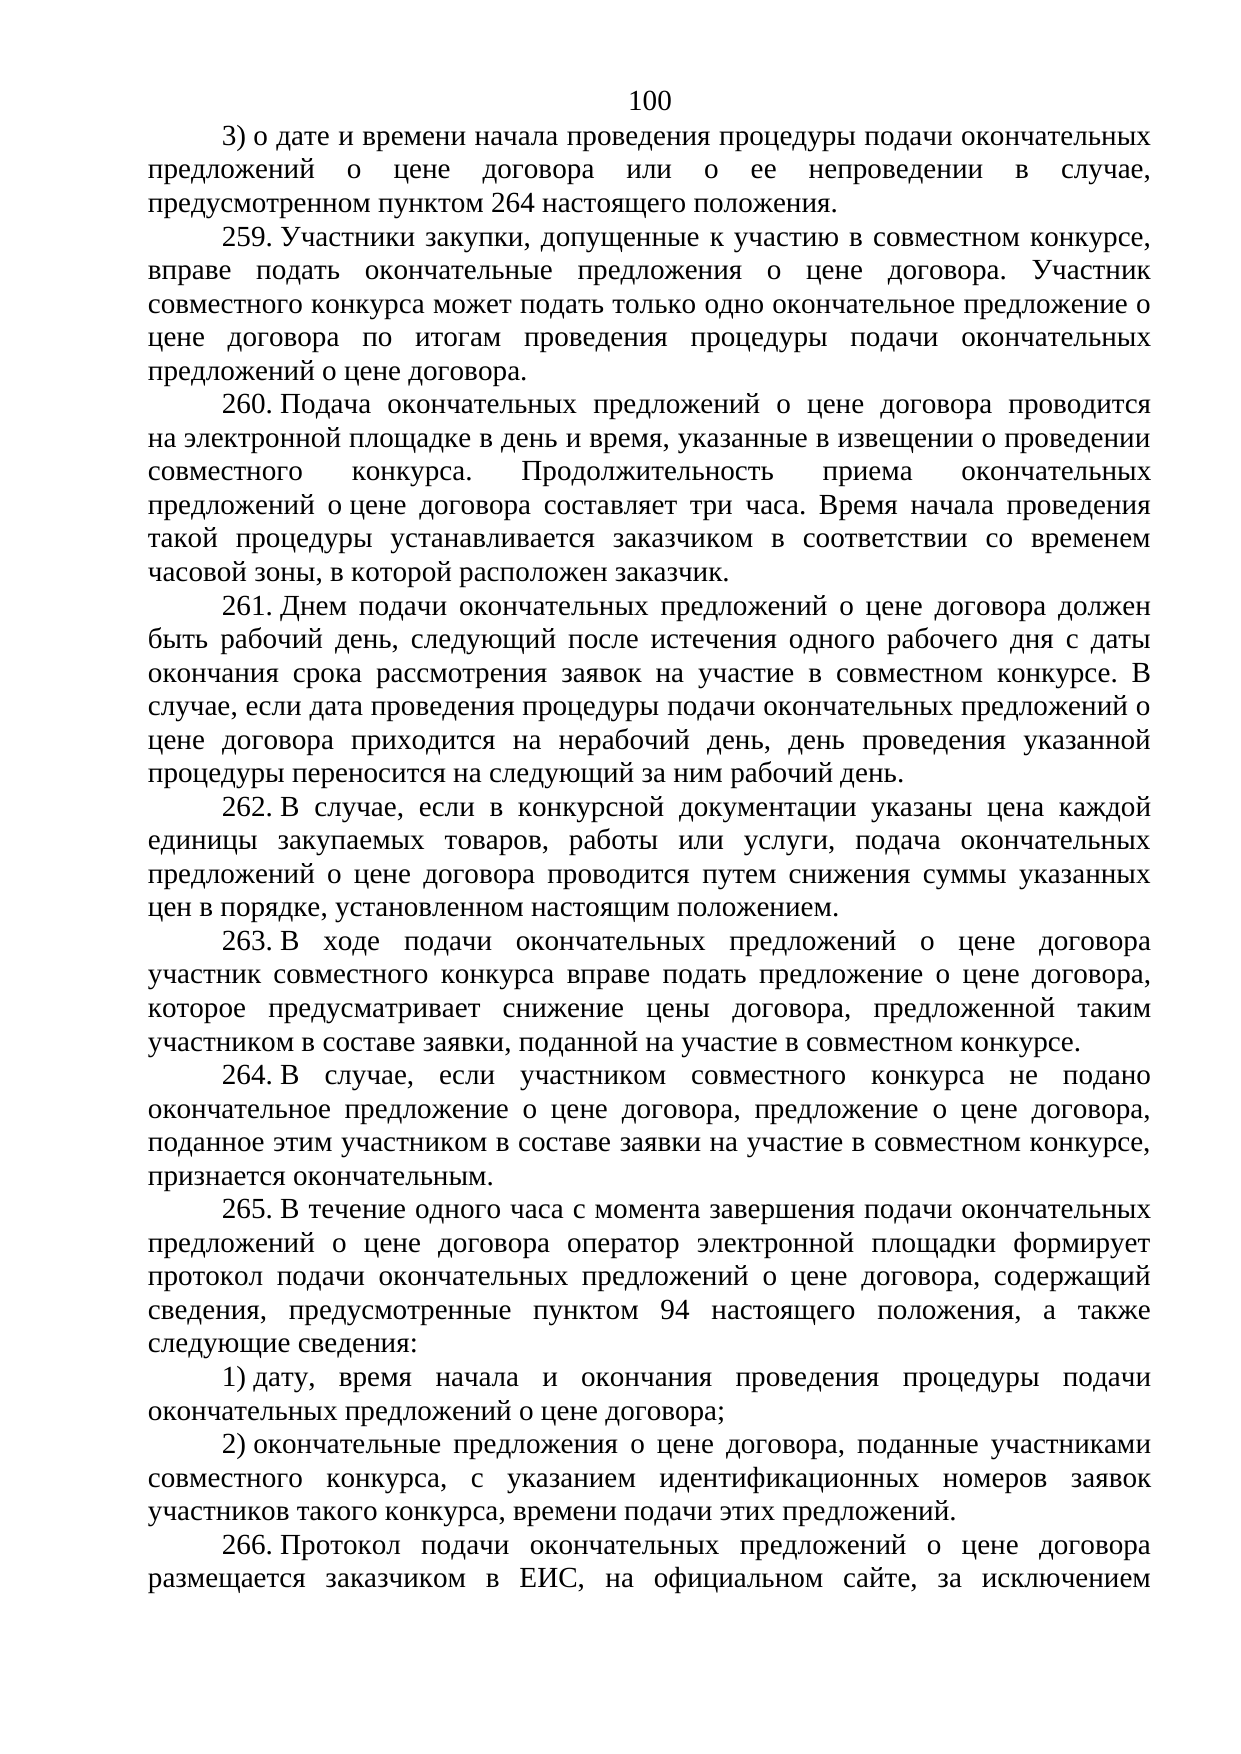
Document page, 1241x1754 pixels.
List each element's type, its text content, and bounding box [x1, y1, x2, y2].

text 261. Днем подачи окончательных предложений о цене договора должен быть рабочий день, следующий после истечения одного рабочего дня с даты окончания срока рассмотрения заявок на участие в совместном конкурсе. В случае, если дата проведения процедуры подачи окончательных предложений о цене договора приходится на нерабочий день, день проведения указанной процедуры переносится на следующий за ним рабочий день. [148, 588, 1152, 789]
text 259. Участники закупки, допущенные к участию в совместном конкурсе, вправе подать окончательные предложения о цене договора. Участник совместного конкурса может подать только одно окончательное предложение о цене договора по итогам проведения процедуры подачи окончательных предложений о цене договора. [148, 219, 1152, 386]
text 264. В случае, если участником совместного конкурса не подано окончательное предложение о цене договора, предложение о цене договора, поданное этим участником в составе заявки на участие в совместном конкурсе, признается окончательным. [148, 1057, 1152, 1191]
text 266. Протокол подачи окончательных предложений о цене договора размещается заказчиком в ЕИС, на официальном сайте, за исключением [148, 1527, 1152, 1594]
text 2) окончательные предложения о цене договора, поданные участниками совместного конкурса, с указанием идентификационных номеров заявок участников такого конкурса, времени подачи этих предложений. [148, 1426, 1152, 1527]
text 3) о дате и времени начала проведения процедуры подачи окончательных предложений о цене договора или о ее непроведении в случае, предусмотренном пунктом 264 настоящего положения. [148, 118, 1152, 219]
text 1) дату, время начала и окончания проведения процедуры подачи окончательных предложений о цене договора; [148, 1359, 1152, 1426]
text 262. В случае, если в конкурсной документации указаны цена каждой единицы закупаемых товаров, работы или услуги, подача окончательных предложений о цене договора проводится путем снижения суммы указанных цен в порядке, установленном настоящим положением. [148, 789, 1152, 923]
text 265. В течение одного часа с момента завершения подачи окончательных предложений о цене договора оператор электронной площадки формирует протокол подачи окончательных предложений о цене договора, содержащий сведения, предусмотренные пунктом 94 настоящего положения, а также следующие сведения: [148, 1191, 1152, 1359]
text 263. В ходе подачи окончательных предложений о цене договора участник совместного конкурса вправе подать предложение о цене договора, которое предусматривает снижение цены договора, предложенной таким участником в составе заявки, поданной на участие в совместном конкурсе. [148, 923, 1152, 1057]
text 260. Подача окончательных предложений о цене договора проводится на электронной площадке в день и время, указанные в извещении о проведении совместного конкурса. Продолжительность приема окончательных предложений о цене договора составляет три часа. Время начала проведения такой процедуры устанавливается заказчиком в соответствии со временем часовой зоны, в которой расположен заказчик. [148, 386, 1152, 588]
